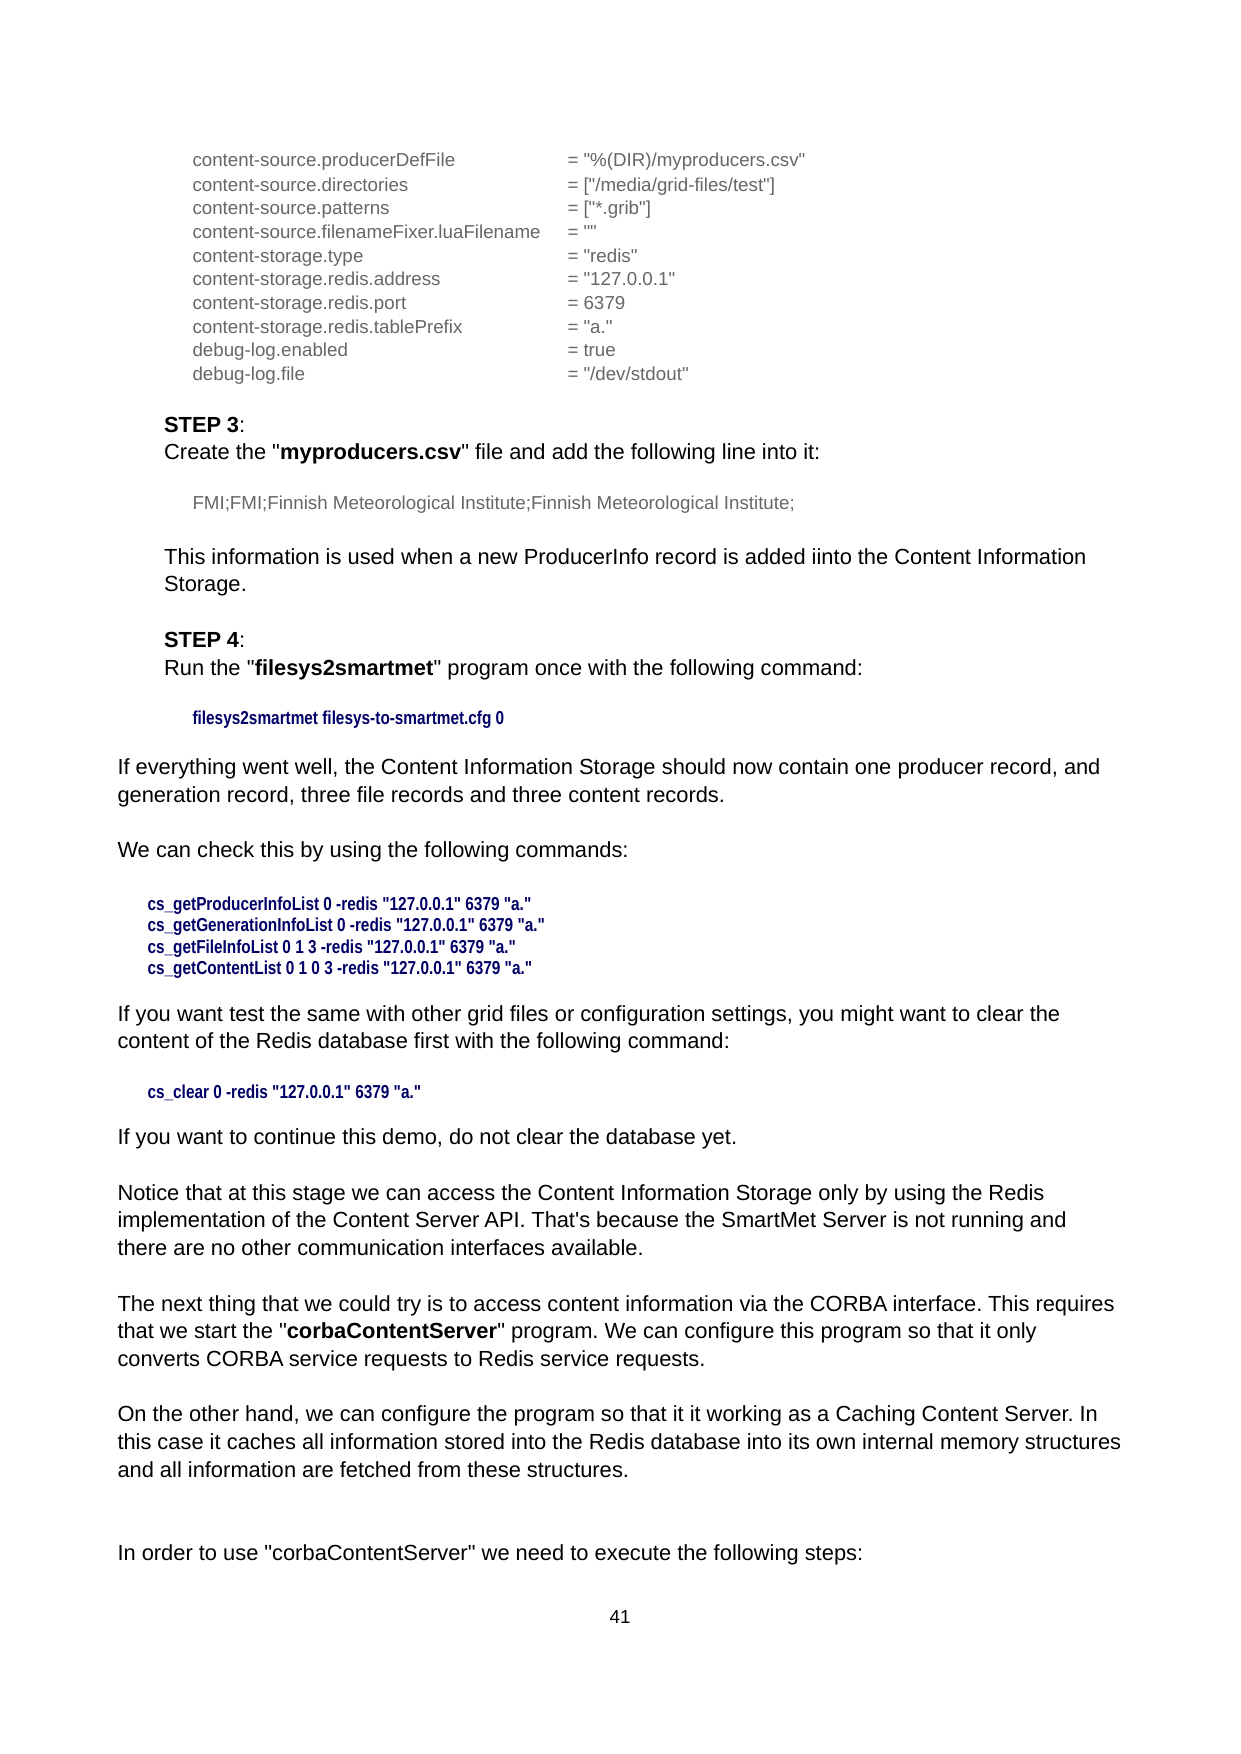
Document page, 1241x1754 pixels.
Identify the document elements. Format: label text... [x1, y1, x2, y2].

text content-storage.redis.tablePrefix = "a." [117, 315, 1122, 337]
text content-storage.redis.port = 6379 [117, 292, 1122, 313]
text content-storage.redis.address = "127.0.0.1" [117, 268, 1122, 290]
text content-source.filenameFixer.luaFilename = "" [117, 221, 1122, 242]
text content-source.producerDefFile = "%(DIR)/myproducers.csv" [117, 146, 1122, 171]
text cs_getGenerationInfoList 0 -redis "127.0.0.1" 6379 "a." [117, 914, 1122, 936]
text Create the "myproducers.csv" file and add the following line into it: [164, 439, 1122, 464]
text filesys2smartmet filesys-to-smartmet.cfg 0 [117, 707, 1122, 729]
text If everything went well, the Content Information Storage should now contain one producer record, and generation record, three file records and three content records. [117, 754, 1122, 807]
text On the other hand, we can configure the program so that it it working as a Caching Content Server. In this case it caches all information stored into the Redis database into its own internal memory structures and all information are fetched from these structures. [117, 1401, 1122, 1482]
text This information is used when a new ProducerInfo record is added iinto the Content Information Storage. [164, 543, 1122, 596]
text In order to use "corbaContentServer" we need to execute the following steps: [117, 1540, 1122, 1565]
text If you want to continue this demo, do not clear the database yet. [117, 1124, 1122, 1149]
text cs_getContentList 0 1 0 3 -redis "127.0.0.1" 6379 "a." [117, 957, 1122, 979]
text Notice that at this stage we can access the Content Information Storage only by using the Redis implementation of the Content Server API. That's because the SmartMet Server is not running and there are no other communication interfaces available. [117, 1179, 1122, 1260]
text debug-log.file = "/dev/stdout" [117, 363, 1122, 384]
text content-source.patterns = ["*.grib"] [117, 197, 1122, 219]
text We can check this by using the following commands: [117, 837, 1122, 862]
text Run the "filesys2smartmet" program once with the following command: [164, 654, 1122, 679]
text FMI;FMI;Finnish Meteorological Institute;Finnish Meteorological Institute; [117, 492, 1122, 514]
text debug-log.enabled = true [117, 339, 1122, 361]
text content-source.directories = ["/media/grid-files/test"] [117, 173, 1122, 195]
text The next thing that we could try is to access content information via the CORBA interface. This requires that we start the "corbaContentServer" program. We can configure this program so that it only converts CORBA service requests to Redis service requests. [117, 1290, 1122, 1371]
text STEP 3: [164, 412, 1122, 437]
text cs_getFileInfoList 0 1 3 -redis "127.0.0.1" 6379 "a." [117, 936, 1122, 957]
text cs_clear 0 -redis "127.0.0.1" 6379 "a." [117, 1081, 1122, 1103]
text STEP 4: [164, 627, 1122, 652]
text If you want test the same with other grid files or configuration settings, you might want to clear the content of the Redis database first with the following command: [117, 1000, 1122, 1053]
text content-storage.type = "redis" [117, 244, 1122, 266]
text cs_getProducerInfoList 0 -redis "127.0.0.1" 6379 "a." [117, 893, 1122, 914]
